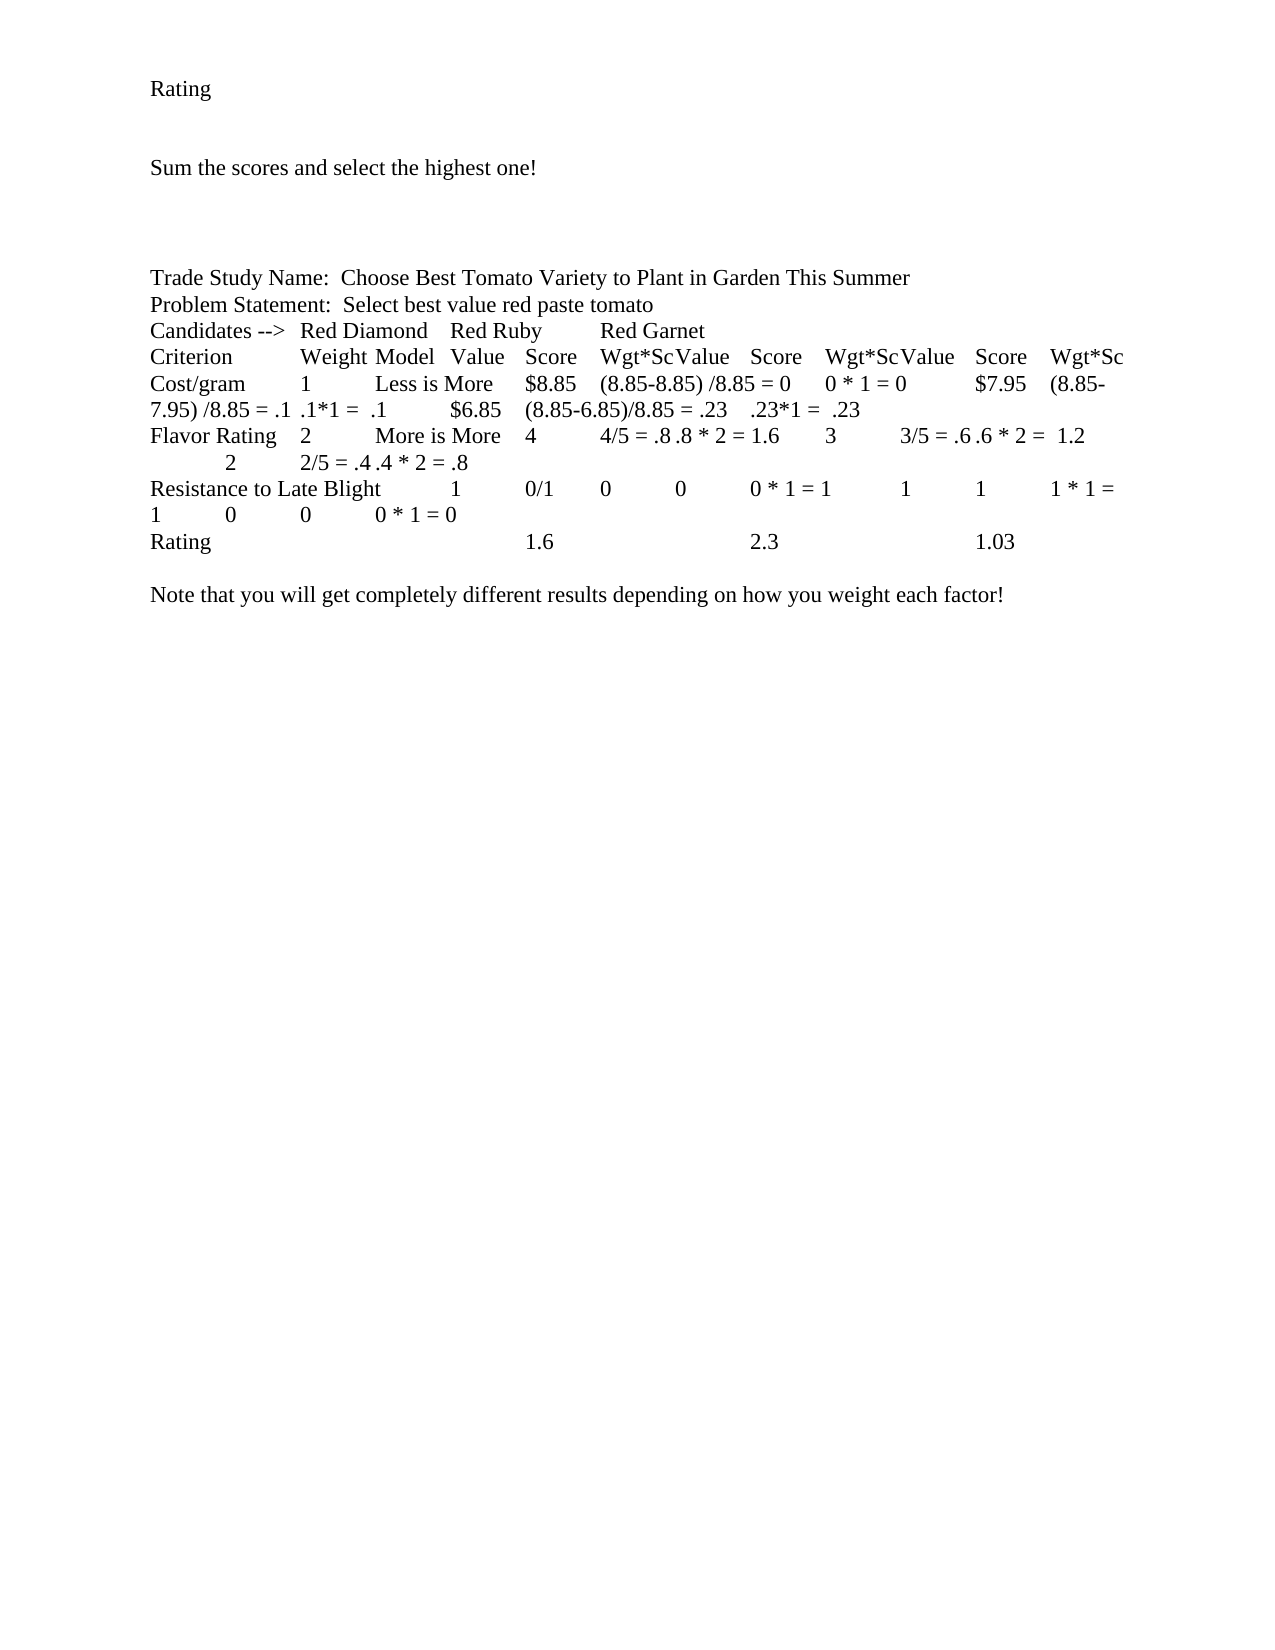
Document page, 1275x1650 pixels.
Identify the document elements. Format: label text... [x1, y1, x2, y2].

text Trade Study Name: Choose Best Tomato Variety to Plant in Garden This Summer [150, 264, 1125, 291]
text Rating 1.6 2.3 1.03 [150, 528, 1125, 554]
text Rating [150, 75, 1125, 101]
text Sum the scores and select the highest one! [150, 154, 1125, 180]
text Candidates --> Red Diamond Red Ruby Red Garnet [150, 317, 1125, 343]
text Problem Statement: Select best value red paste tomato [150, 291, 1125, 317]
text Flavor Rating 2 More is More 4 4/5 = .8 .8 * 2 = 1.6 3 3/5 = .6 .6 * 2 = 1.2 2 2/5 = .4 .4 * 2 = .8 [150, 422, 1125, 475]
text Cost/gram 1 Less is More $8.85 (8.85-8.85) /8.85 = 0 0 * 1 = 0 $7.95 (8.85-7.95) /8.85 = .1 .1*1 = .1 $6.85 (8.85-6.85)/8.85 = .23 .23*1 = .23 [150, 370, 1125, 422]
text Note that you will get completely different results depending on how you weight each factor! [150, 581, 1125, 607]
text Resistance to Late Blight 1 0/1 0 0 0 * 1 = 1 1 1 1 * 1 = 1 0 0 0 * 1 = 0 [150, 475, 1125, 528]
text Criterion Weight Model Value Score Wgt*Sc Value Score Wgt*Sc Value Score Wgt*Sc [150, 343, 1125, 370]
